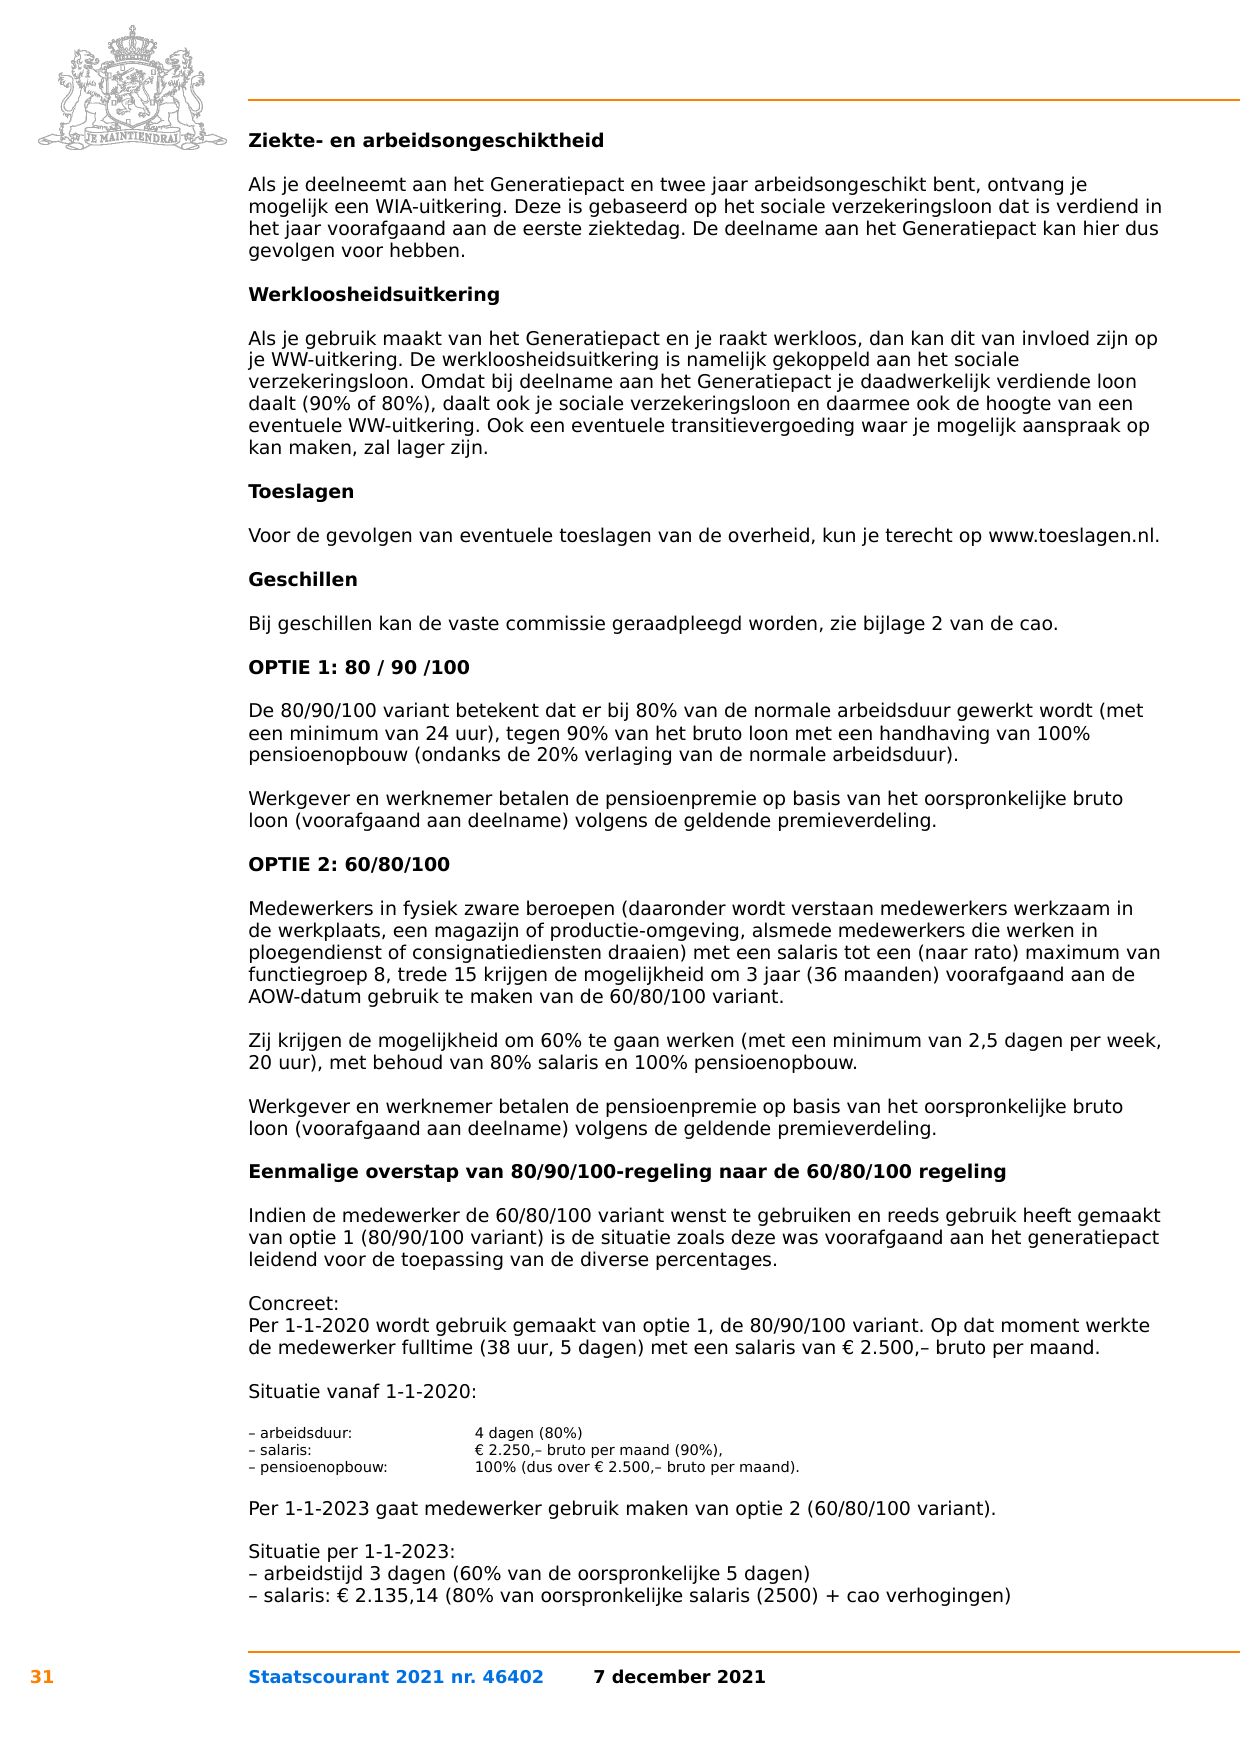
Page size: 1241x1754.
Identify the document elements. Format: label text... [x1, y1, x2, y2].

text Als je gebruik maakt van het Generatiepact en je raakt werkloos, dan kan dit van invloed zijn op je WW-uitkering. De werkloosheidsuitkering is namelijk gekoppeld aan het sociale verzekeringsloon. Omdat bij deelname aan het Generatiepact je daadwerkelijk verdiende loon daalt (90% of 80%), daalt ook je sociale verzekeringsloon en daarmee ook de hoogte van een eventuele WW-uitkering. Ook een eventuele transitievergoeding waar je mogelijk aanspraak op kan maken, zal lager zijn. [248, 327, 1163, 459]
text Voor de gevolgen van eventuele toeslagen van de overheid, kun je terecht op www.toeslagen.nl. [248, 525, 1163, 547]
table_header 4 dagen (80%) [469, 1425, 1163, 1442]
table_cell – pensioenopbouw: [248, 1459, 468, 1476]
subtitle Ziekte- en arbeidsongeschiktheid [248, 130, 1163, 152]
text Medewerkers in fysiek zware beroepen (daaronder wordt verstaan medewerkers werkzaam in de werkplaats, een magazijn of productie-omgeving, alsmede medewerkers die werken in ploegendienst of consignatiediensten draaien) met een salaris tot een (naar rato) maximum van functiegroep 8, trede 15 krijgen de mogelijkheid om 3 jaar (36 maanden) voorafgaand aan de AOW-datum gebruik te maken van de 60/80/100 variant. [248, 898, 1163, 1008]
subtitle OPTIE 1: 80 / 90 /100 [248, 657, 1163, 678]
text Per 1-1-2020 wordt gebruik gemaakt van optie 1, de 80/90/100 variant. Op dat moment werkte de medewerker fulltime (38 uur, 5 dagen) met een salaris van € 2.500,– bruto per maand. [248, 1315, 1163, 1359]
text Zij krijgen de mogelijkheid om 60% te gaan werken (met een minimum van 2,5 dagen per week, 20 uur), met behoud van 80% salaris en 100% pensioenopbouw. [248, 1030, 1163, 1074]
text Werkgever en werknemer betalen de pensioenpremie op basis van het oorspronkelijke bruto loon (voorafgaand aan deelname) volgens de geldende premieverdeling. [248, 1096, 1163, 1139]
text Concreet: [248, 1293, 1163, 1315]
picture [38, 25, 227, 150]
table_cell € 2.250,– bruto per maand (90%), [469, 1442, 1163, 1459]
text De 80/90/100 variant betekent dat er bij 80% van de normale arbeidsduur gewerkt wordt (met een minimum van 24 uur), tegen 90% van het bruto loon met een handhaving van 100% pensioenopbouw (ondanks de 20% verlaging van de normale arbeidsduur). [248, 700, 1163, 766]
subtitle Eenmalige overstap van 80/90/100-regeling naar de 60/80/100 regeling [248, 1161, 1163, 1183]
subtitle Geschillen [248, 569, 1163, 591]
text – arbeidstijd 3 dagen (60% van de oorspronkelijke 5 dagen) [248, 1563, 1163, 1585]
text Indien de medewerker de 60/80/100 variant wenst te gebruiken en reeds gebruik heeft gemaakt van optie 1 (80/90/100 variant) is de situatie zoals deze was voorafgaand aan het generatiepact leidend voor de toepassing van de diverse percentages. [248, 1205, 1163, 1271]
text Werkgever en werknemer betalen de pensioenpremie op basis van het oorspronkelijke bruto loon (voorafgaand aan deelname) volgens de geldende premieverdeling. [248, 788, 1163, 832]
text Per 1-1-2023 gaat medewerker gebruik maken van optie 2 (60/80/100 variant). [248, 1497, 1163, 1519]
text – salaris: € 2.135,14 (80% van oorspronkelijke salaris (2500) + cao verhogingen) [248, 1585, 1163, 1607]
subtitle Werkloosheidsuitkering [248, 283, 1163, 306]
text Situatie per 1-1-2023: [248, 1541, 1163, 1563]
text Als je deelneemt aan het Generatiepact en twee jaar arbeidsongeschikt bent, ontvang je mogelijk een WIA-uitkering. Deze is gebaseerd op het sociale verzekeringsloon dat is verdiend in het jaar voorafgaand aan de eerste ziektedag. De deelname aan het Generatiepact kan hier dus gevolgen voor hebben. [248, 174, 1163, 262]
table_header – arbeidsduur: [248, 1425, 468, 1442]
table_cell – salaris: [248, 1442, 468, 1459]
subtitle Toeslagen [248, 481, 1163, 503]
text Bij geschillen kan de vaste commissie geraadpleegd worden, zie bijlage 2 van de cao. [248, 613, 1163, 635]
subtitle OPTIE 2: 60/80/100 [248, 854, 1163, 876]
table_cell 100% (dus over € 2.500,– bruto per maand). [469, 1459, 1163, 1476]
text Situatie vanaf 1-1-2020: [248, 1381, 1163, 1403]
